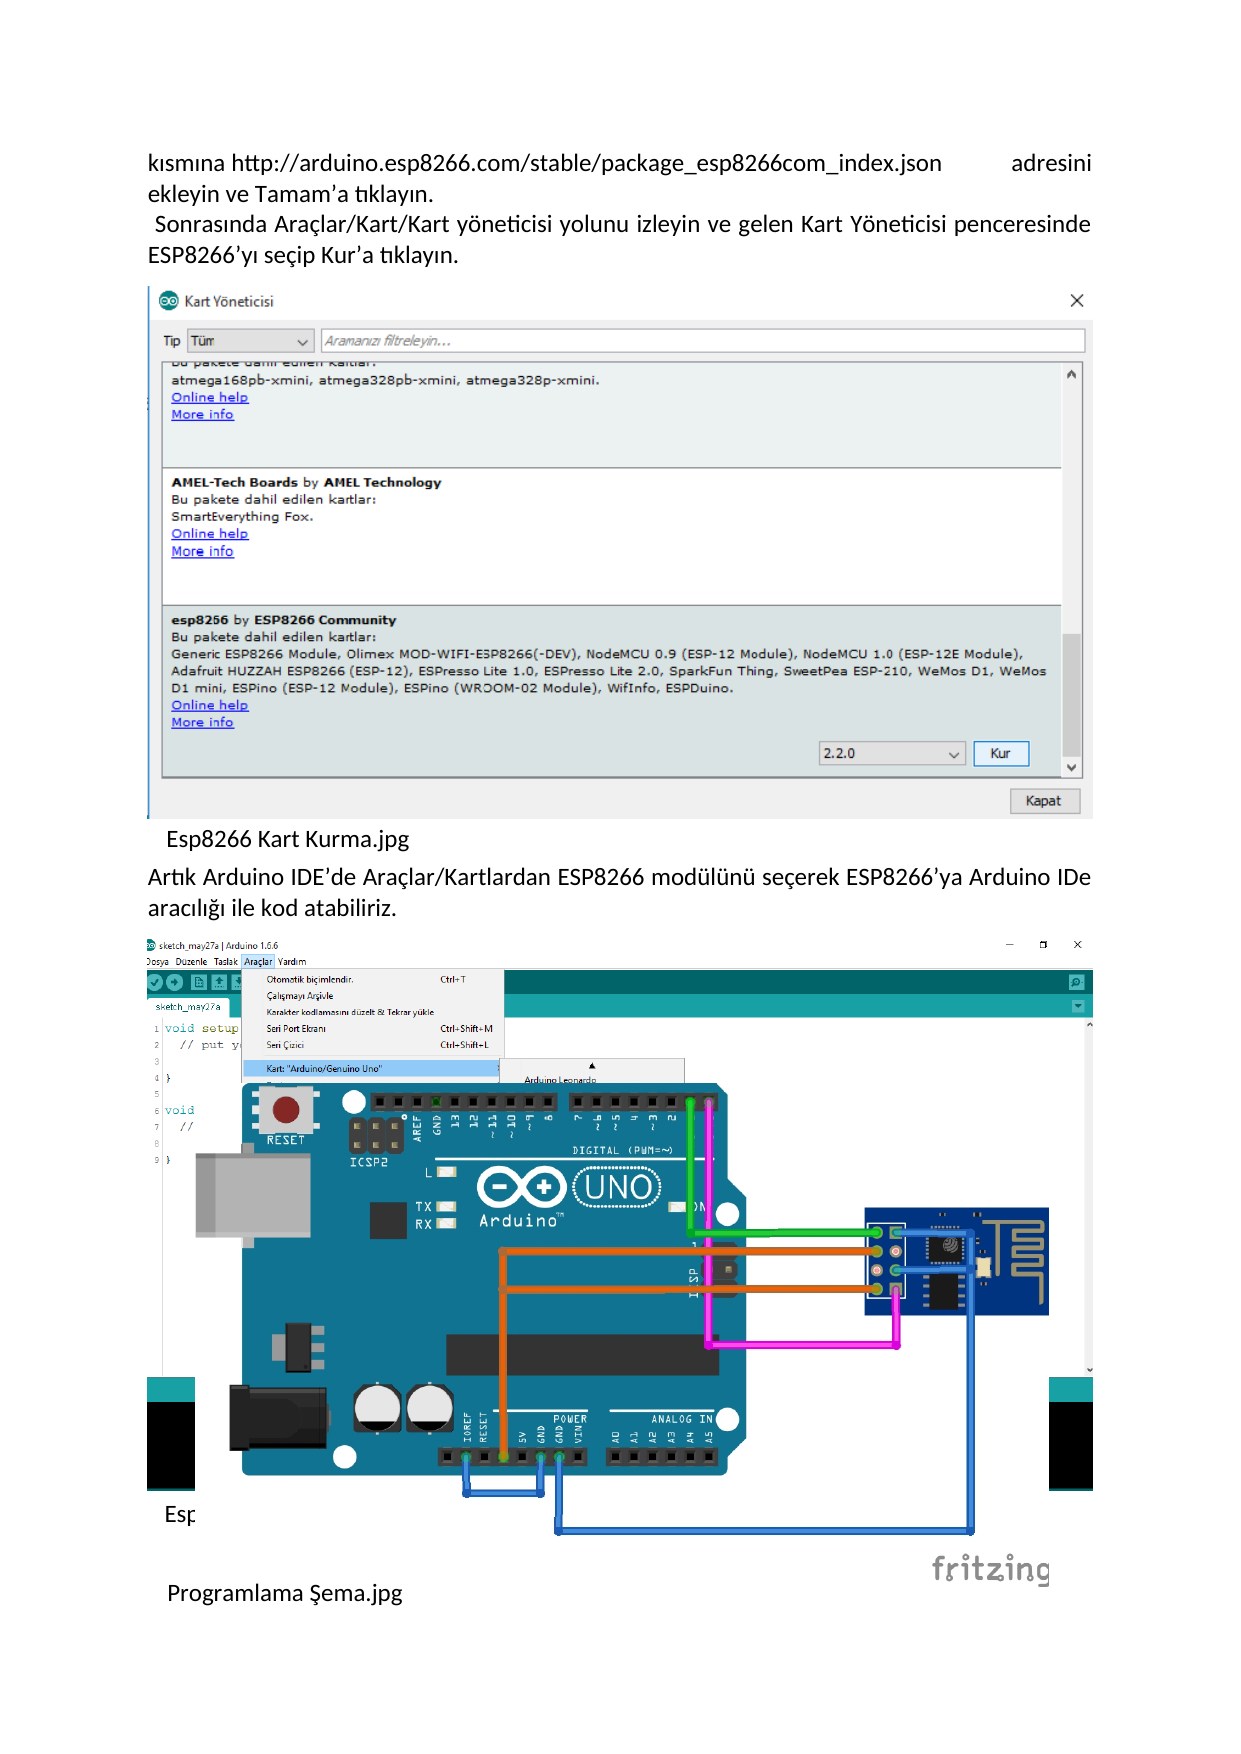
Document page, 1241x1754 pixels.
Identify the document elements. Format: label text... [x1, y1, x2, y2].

text Sonrasında Araçlar/Kart/Kart yöneticisi yolunu izleyin ve gelen Kart Yöneticisi penceresinde ESP8266’yı seçip Kur’a tıklayın. [148, 209, 1093, 270]
text [148, 270, 1093, 286]
text Artık Arduino IDE’de Araçlar/Kartlardan ESP8266 modülünü seçerek ESP8266’ya Arduino IDe aracılığı ile kod atabiliriz. [148, 819, 1093, 923]
text kısmına http://arduino.esp8266.com/stable/package_esp8266com_index.json adresini ekleyin ve Tamam’a tıklayın. [148, 148, 1093, 209]
